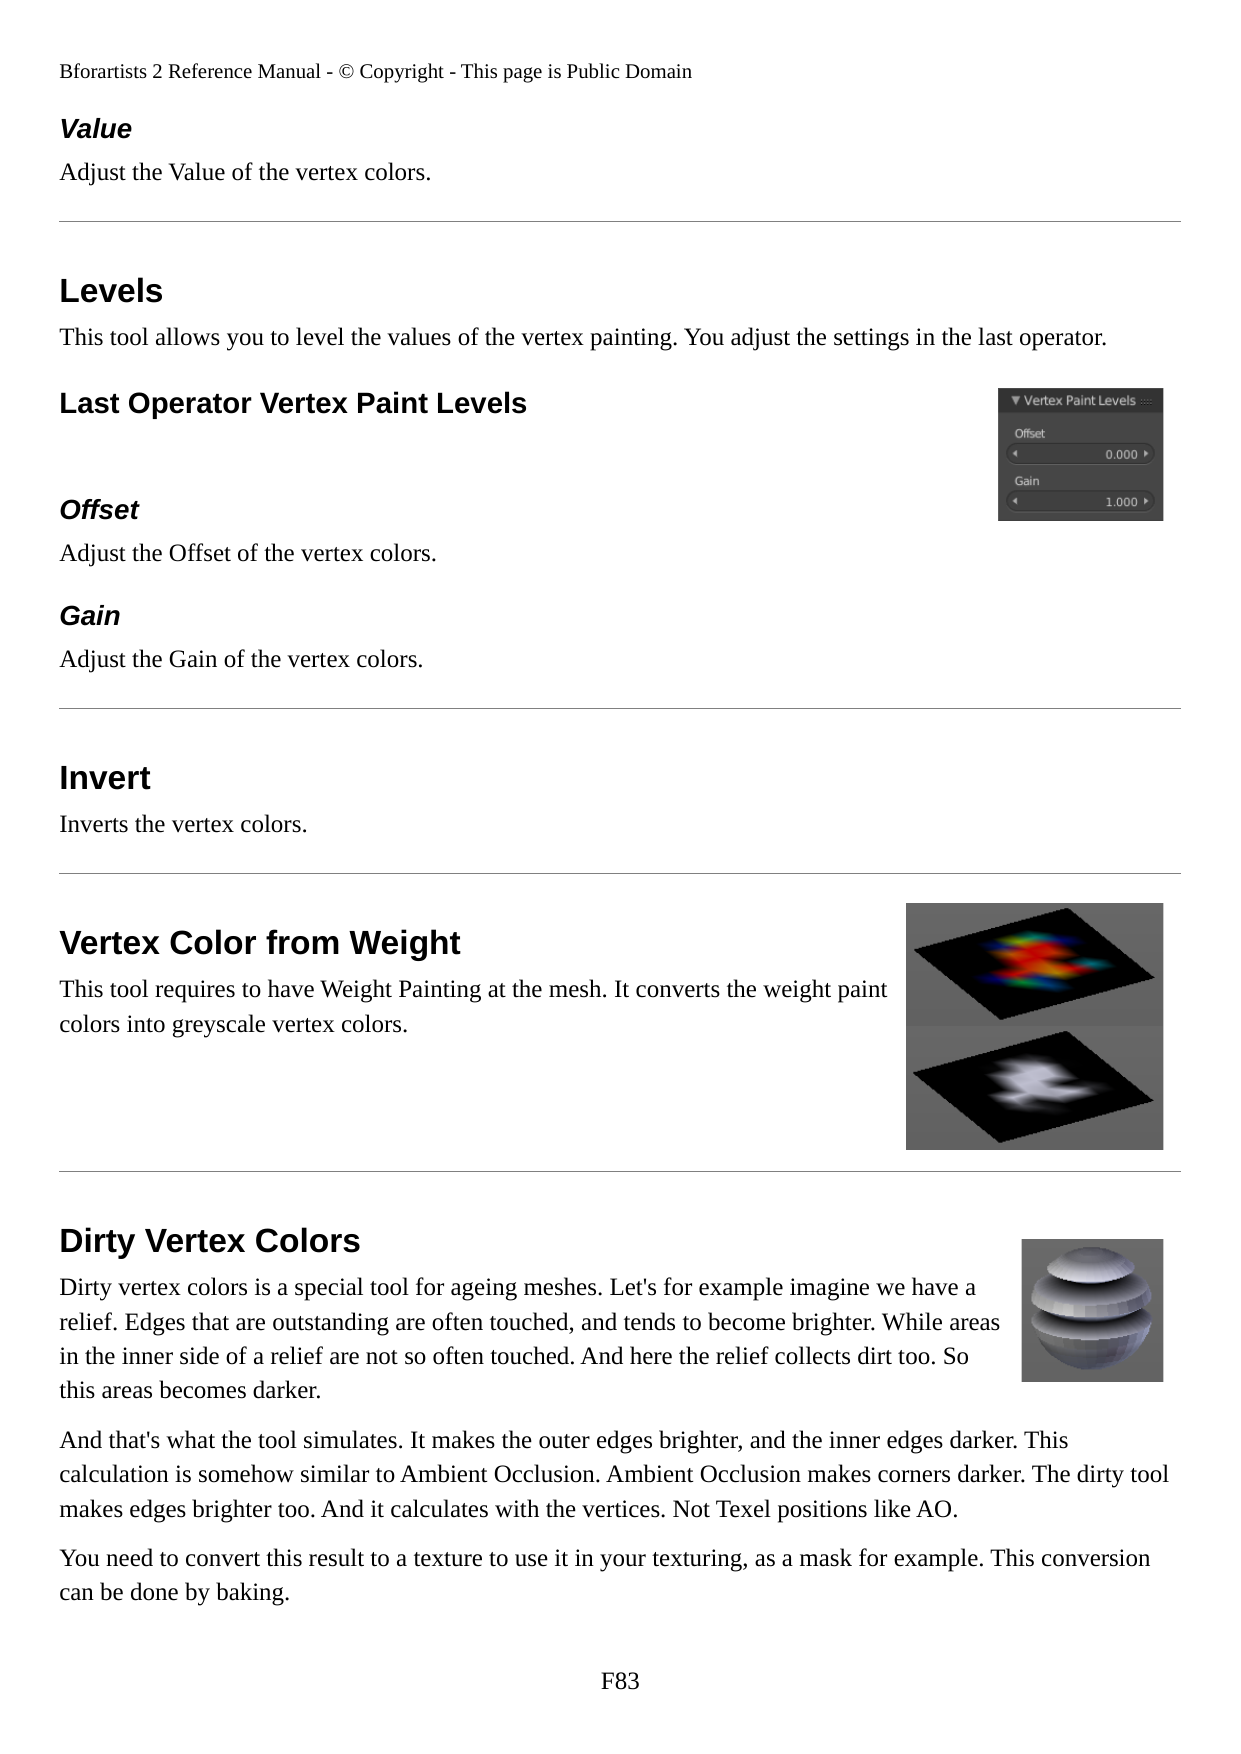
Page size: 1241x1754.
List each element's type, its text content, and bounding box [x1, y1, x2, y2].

subtitle Vertex Color from Weight [59, 923, 906, 962]
subtitle [1164, 923, 1181, 962]
text You need to convert this result to a texture to use it in your texturing, as a mask for example. This conversion can be done by baking. [59, 1543, 1181, 1606]
subtitle Dirty Vertex Colors [59, 1221, 1181, 1260]
picture [998, 388, 1164, 521]
text Adjust the Value of the vertex colors. [59, 157, 1181, 186]
text Adjust the Gain of the vertex colors. [59, 644, 1181, 673]
text Dirty vertex colors is a special tool for ageing meshes. Let's for example imagine we have a relief. Edges that are outstanding are often touched, and tends to become brighter. While areas in the inner side of a relief are not so often touched. And here the relief collects dirt too. So this areas becomes darker. [59, 1272, 1181, 1404]
subtitle Invert [59, 758, 1181, 797]
picture [906, 903, 1164, 1150]
text This tool requires to have Weight Painting at the mesh. It converts the weight paint colors into greyscale vertex colors. [59, 974, 906, 1038]
subtitle Last Operator Vertex Paint Levels [59, 386, 1181, 419]
subtitle Offset [59, 494, 1181, 526]
text Inverts the vertex colors. [59, 809, 1181, 838]
subtitle Levels [59, 271, 1181, 310]
text This tool allows you to level the values of the vertex painting. You adjust the settings in the last operator. [59, 322, 1181, 351]
subtitle Value [59, 113, 1181, 144]
text And that's what the tool simulates. It makes the outer edges brighter, and the inner edges darker. This calculation is somehow similar to Ambient Occlusion. Ambient Occlusion makes corners darker. The dirty tool makes edges brighter too. And it calculates with the vertices. Not Texel positions like AO. [59, 1425, 1181, 1522]
subtitle Gain [59, 599, 1181, 631]
picture [1021, 1239, 1164, 1382]
text Adjust the Offset of the vertex colors. [59, 538, 1181, 567]
